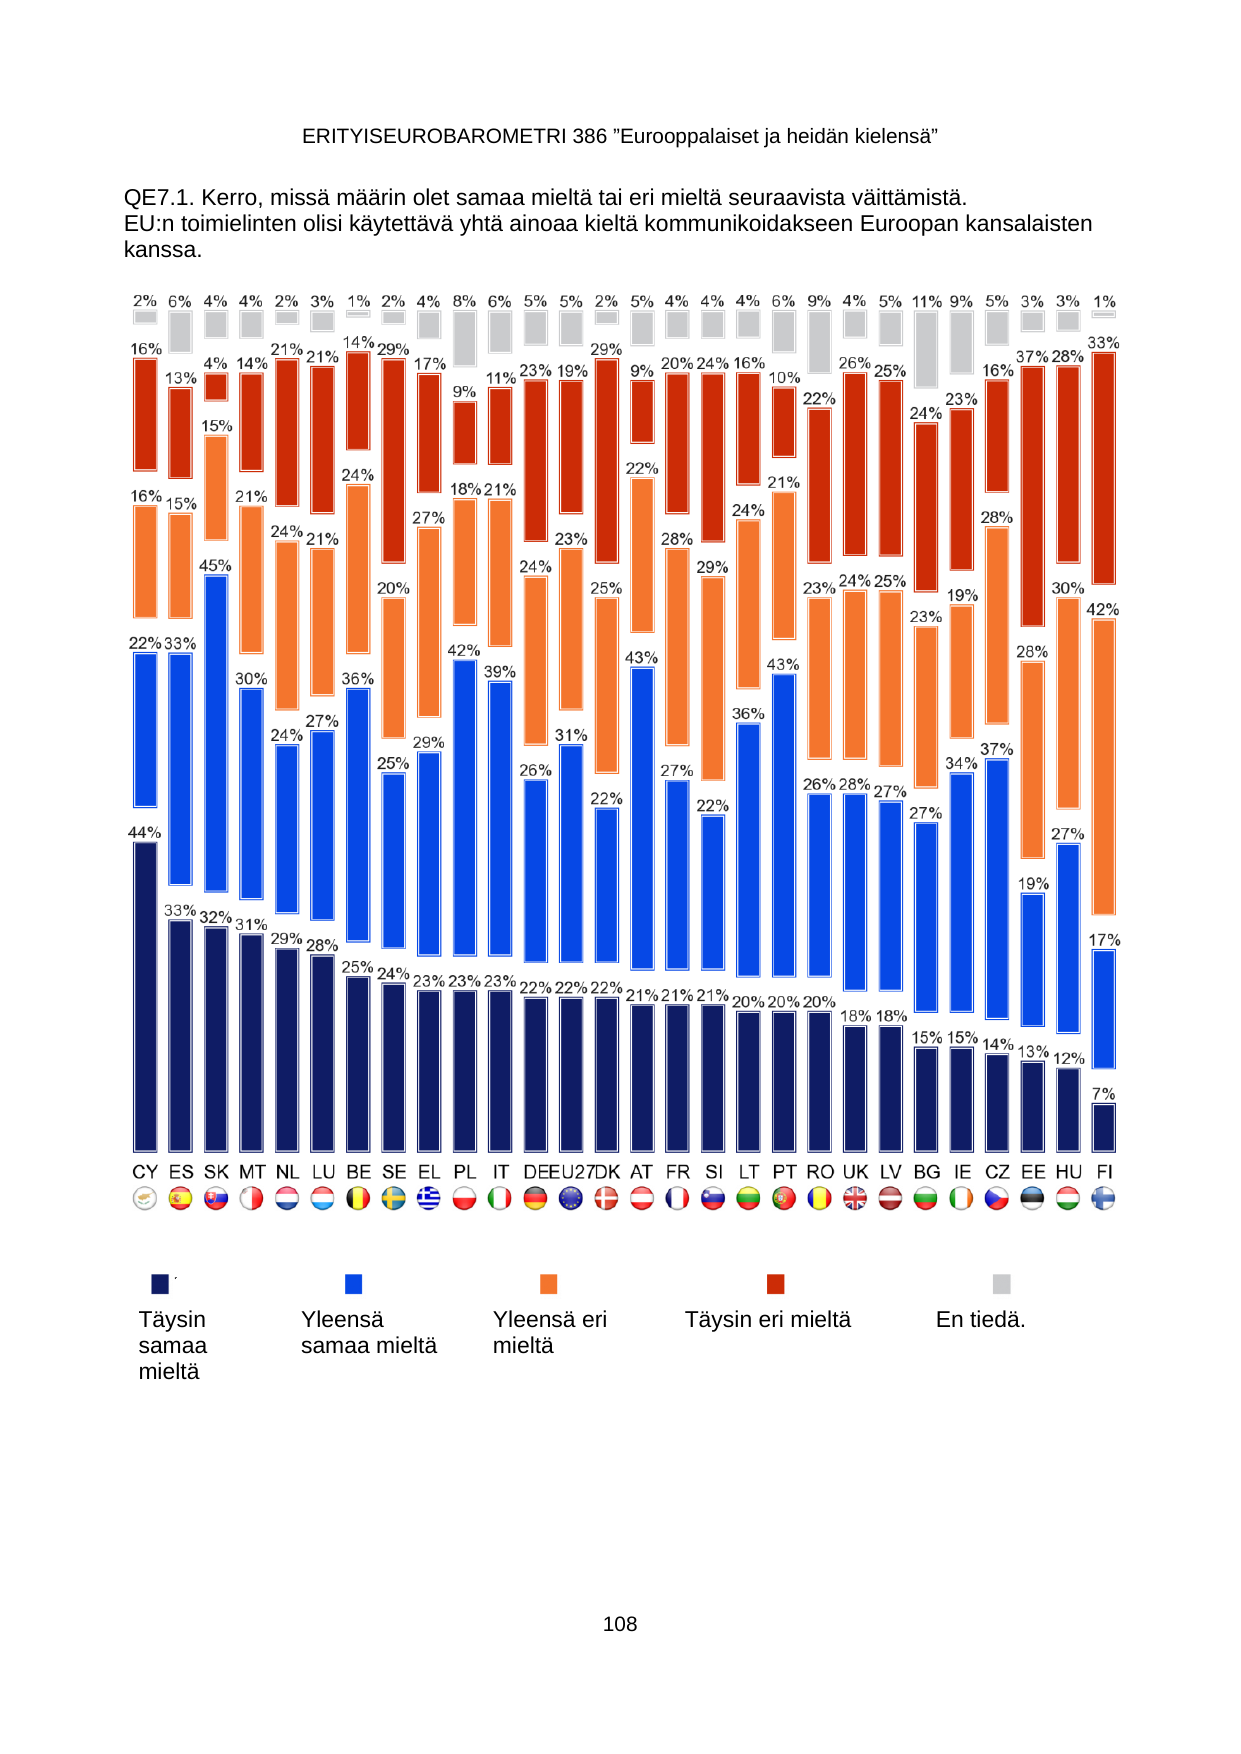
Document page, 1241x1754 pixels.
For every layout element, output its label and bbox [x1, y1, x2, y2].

picture [138, 1261, 1113, 1300]
picture [118, 286, 1128, 1217]
